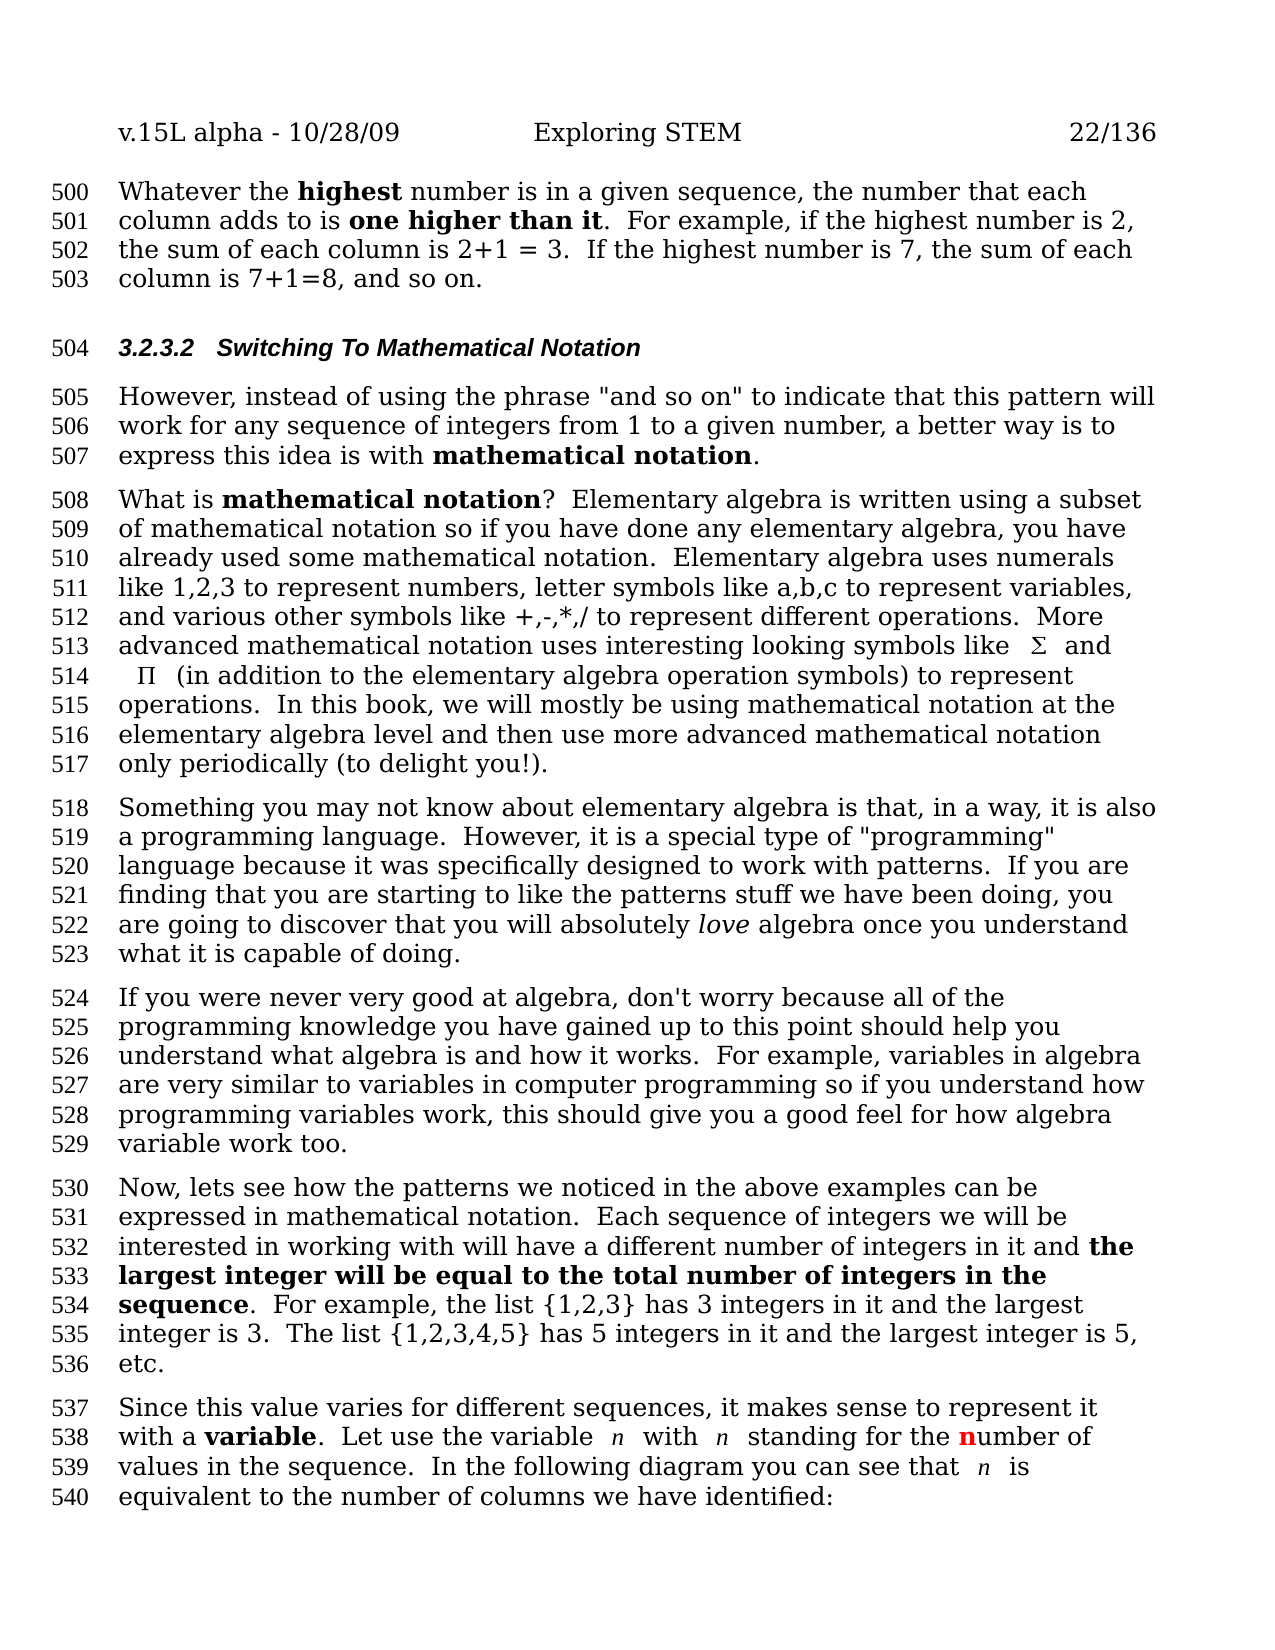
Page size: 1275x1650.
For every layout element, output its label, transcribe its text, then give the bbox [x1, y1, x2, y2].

text If you were never very good at algebra, don't worry because all of the programming knowledge you have gained up to this point should help you understand what algebra is and how it works. For example, variables in algebra are very similar to variables in computer programming so if you understand how programming variables work, this should give you a good feel for how algebra variable work too. [118, 983, 1157, 1158]
text Since this value varies for different sequences, it makes sense to represent it with a variable. Let use the variablewithstanding for the number of values in the sequence. In the following diagram you can see thatis equivalent to the number of columns we have identified: [118, 1393, 1157, 1511]
text Something you may not know about elementary algebra is that, in a way, it is also a programming language. However, it is a special type of "programming" language because it was specifically designed to work with patterns. If you are finding that you are starting to like the patterns stuff we have been doing, you are going to discover that you will absolutely love algebra once you understand what it is capable of doing. [118, 793, 1157, 968]
text Now, lets see how the patterns we noticed in the above examples can be expressed in mathematical notation. Each sequence of integers we will be interested in working with will have a different number of integers in it and the largest integer will be equal to the total number of integers in the sequence. For example, the list {1,2,3} has 3 integers in it and the largest integer is 3. The list {1,2,3,4,5} has 5 integers in it and the largest integer is 5, etc. [118, 1173, 1157, 1378]
text What is mathematical notation? Elementary algebra is written using a subset of mathematical notation so if you have done any elementary algebra, you have already used some mathematical notation. Elementary algebra uses numerals like 1,2,3 to represent numbers, letter symbols like a,b,c to represent variables, and various other symbols like +,-,*,/ to represent different operations. More advanced mathematical notation uses interesting looking symbols likeand(in addition to the elementary algebra operation symbols) to represent operations. In this book, we will mostly be using mathematical notation at the elementary algebra level and then use more advanced mathematical notation only periodically (to delight you!). [118, 485, 1157, 778]
text Whatever the highest number is in a given sequence, the number that each column adds to is one higher than it. For example, if the highest number is 2, the sum of each column is 2+1 = 3. If the highest number is 7, the sum of each column is 7+1=8, and so on. [118, 177, 1157, 294]
text However, instead of using the phrase "and so on" to indicate that this pattern will work for any sequence of integers from 1 to a given number, a better way is to express this idea is with mathematical notation. [118, 382, 1157, 470]
subtitle Switching To Mathematical Notation [118, 333, 1157, 361]
